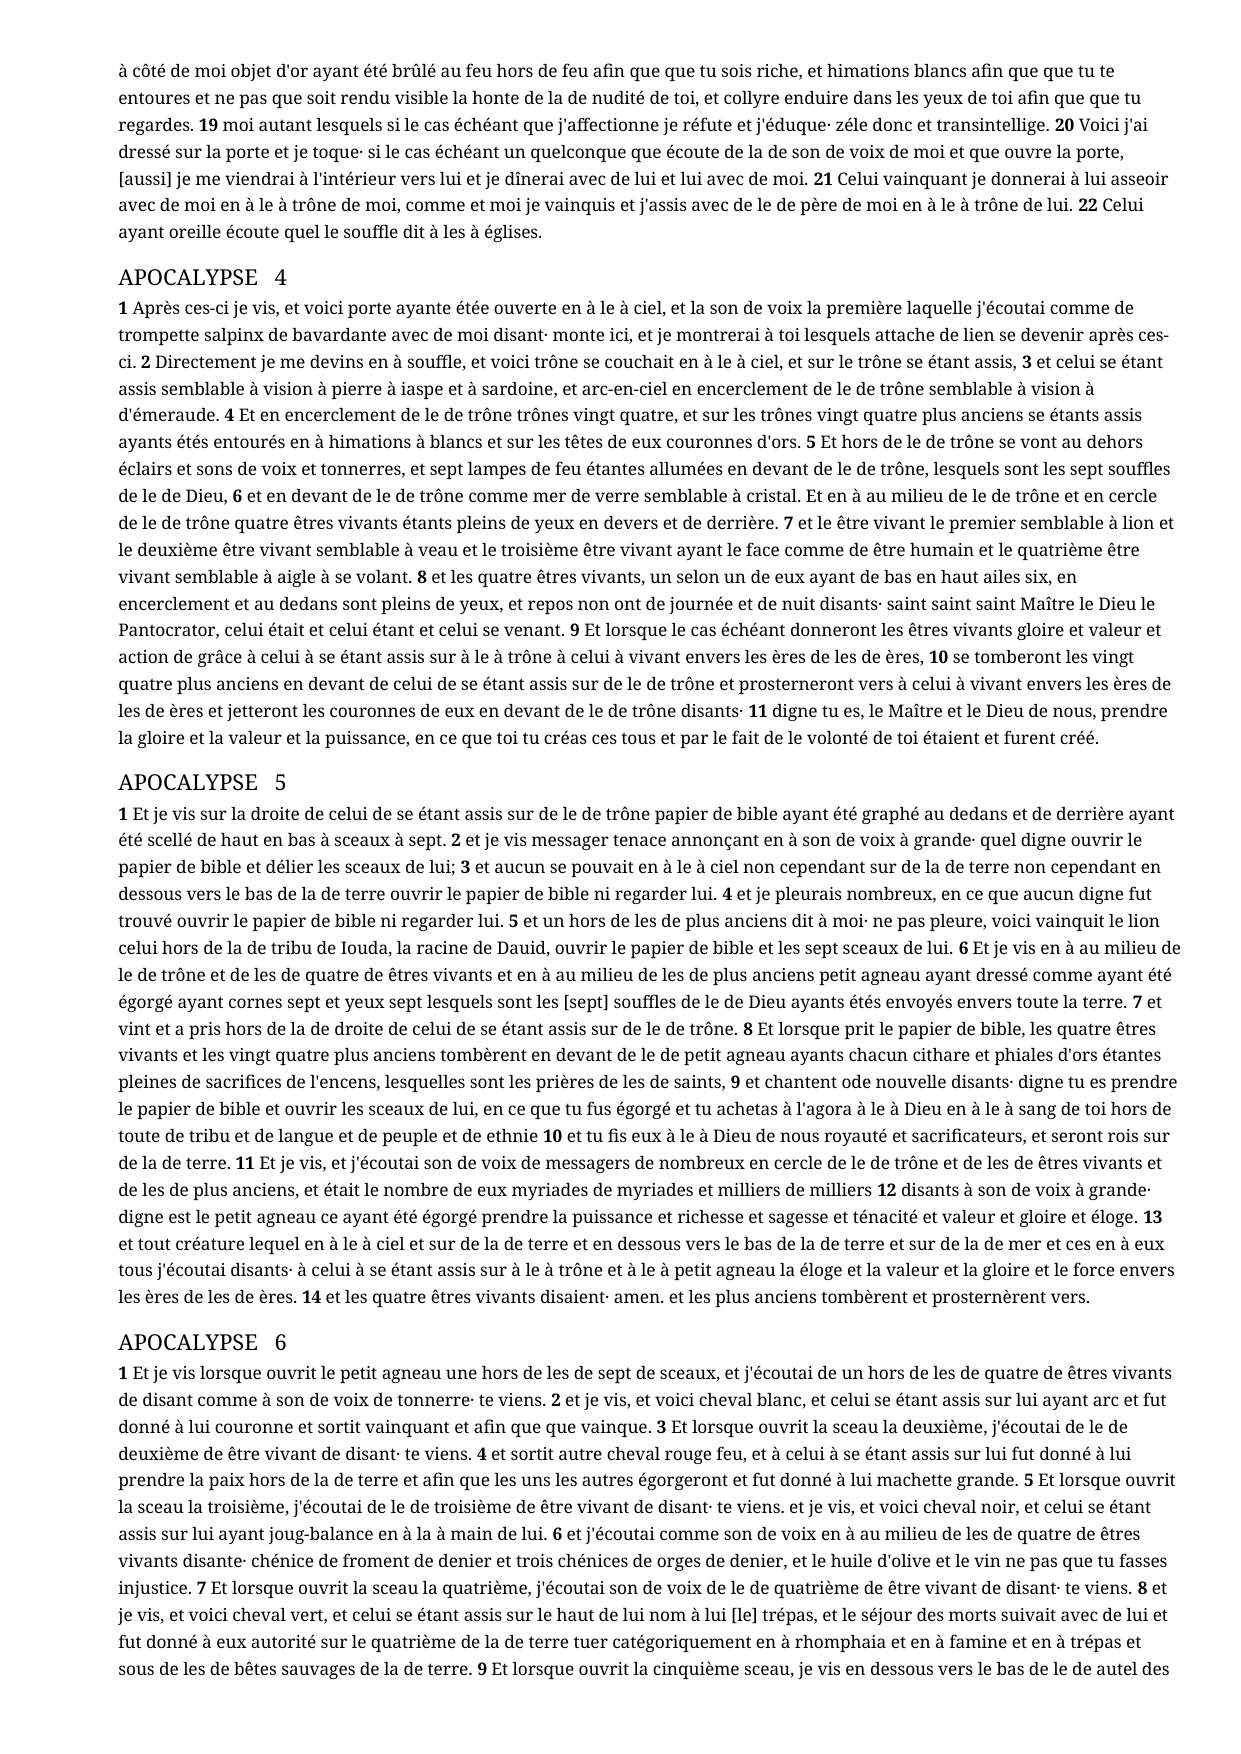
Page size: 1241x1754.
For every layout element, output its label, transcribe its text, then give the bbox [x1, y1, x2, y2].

text 1 Et je vis lorsque ouvrit le petit agneau une hors de les de sept de sceaux, et j'écoutai de un hors de les de quatre de êtres vivants de disant comme à son de voix de tonnerre· te viens. 2 et je vis, et voici cheval blanc, et celui se étant assis sur lui ayant arc et fut donné à lui couronne et sortit vainquant et afin que que vainque. 3 Et lorsque ouvrit la sceau la deuxième, j'écoutai de le de deuxième de être vivant de disant· te viens. 4 et sortit autre cheval rouge feu, et à celui à se étant assis sur lui fut donné à lui prendre la paix hors de la de terre et afin que les uns les autres égorgeront et fut donné à lui machette grande. 5 Et lorsque ouvrit la sceau la troisième, j'écoutai de le de troisième de être vivant de disant· te viens. et je vis, et voici cheval noir, et celui se étant assis sur lui ayant joug-balance en à la à main de lui. 6 et j'écoutai comme son de voix en à au milieu de les de quatre de êtres vivants disante· chénice de froment de denier et trois chénices de orges de denier, et le huile d'olive et le vin ne pas que tu fasses injustice. 7 Et lorsque ouvrit la sceau la quatrième, j'écoutai son de voix de le de quatrième de être vivant de disant· te viens. 8 et je vis, et voici cheval vert, et celui se étant assis sur le haut de lui nom à lui [le] trépas, et le séjour des morts suivait avec de lui et fut donné à eux autorité sur le quatrième de la de terre tuer catégoriquement en à rhomphaia et en à famine et en à trépas et sous de les de bêtes sauvages de la de terre. 9 Et lorsque ouvrit la cinquième sceau, je vis en dessous vers le bas de le de autel des [118, 1361, 1181, 1680]
text 1 Après ces-ci je vis, et voici porte ayante étée ouverte en à le à ciel, et la son de voix la première laquelle j'écoutai comme de trompette salpinx de bavardante avec de moi disant· monte ici, et je montrerai à toi lesquels attache de lien se devenir après ces-ci. 2 Directement je me devins en à souffle, et voici trône se couchait en à le à ciel, et sur le trône se étant assis, 3 et celui se étant assis semblable à vision à pierre à iaspe et à sardoine, et arc-en-ciel en encerclement de le de trône semblable à vision à d'émeraude. 4 Et en encerclement de le de trône trônes vingt quatre, et sur les trônes vingt quatre plus anciens se étants assis ayants étés entourés en à himations à blancs et sur les têtes de eux couronnes d'ors. 5 Et hors de le de trône se vont au dehors éclairs et sons de voix et tonnerres, et sept lampes de feu étantes allumées en devant de le de trône, lesquels sont les sept souffles de le de Dieu, 6 et en devant de le de trône comme mer de verre semblable à cristal. Et en à au milieu de le de trône et en cercle de le de trône quatre êtres vivants étants pleins de yeux en devers et de derrière. 7 et le être vivant le premier semblable à lion et le deuxième être vivant semblable à veau et le troisième être vivant ayant le face comme de être humain et le quatrième être vivant semblable à aigle à se volant. 8 et les quatre êtres vivants, un selon un de eux ayant de bas en haut ailes six, en encerclement et au dedans sont pleins de yeux, et repos non ont de journée et de nuit disants· saint saint saint Maître le Dieu le Pantocrator, celui était et celui étant et celui se venant. 9 Et lorsque le cas échéant donneront les êtres vivants gloire et valeur et action de grâce à celui à se étant assis sur à le à trône à celui à vivant envers les ères de les de ères, 10 se tomberont les vingt quatre plus anciens en devant de celui de se étant assis sur de le de trône et prosterneront vers à celui à vivant envers les ères de les de ères et jetteront les couronnes de eux en devant de le de trône disants· 11 digne tu es, le Maître et le Dieu de nous, prendre la gloire et la valeur et la puissance, en ce que toi tu créas ces tous et par le fait de le volonté de toi étaient et furent créé. [118, 296, 1181, 749]
text APOCALYPSE 6 [118, 1327, 1181, 1357]
text APOCALYPSE 4 [118, 262, 1181, 292]
text à côté de moi objet d'or ayant été brûlé au feu hors de feu afin que que tu sois riche, et himations blancs afin que que tu te entoures et ne pas que soit rendu visible la honte de la de nudité de toi, et collyre enduire dans les yeux de toi afin que que tu regardes. 19 moi autant lesquels si le cas échéant que j'affectionne je réfute et j'éduque· zéle donc et transintellige. 20 Voici j'ai dressé sur la porte et je toque· si le cas échéant un quelconque que écoute de la de son de voix de moi et que ouvre la porte, [aussi] je me viendrai à l'intérieur vers lui et je dînerai avec de lui et lui avec de moi. 21 Celui vainquant je donnerai à lui asseoir avec de moi en à le à trône de moi, comme et moi je vainquis et j'assis avec de le de père de moi en à le à trône de lui. 22 Celui ayant oreille écoute quel le souffle dit à les à églises. [118, 59, 1181, 244]
text APOCALYPSE 5 [118, 767, 1181, 797]
text 1 Et je vis sur la droite de celui de se étant assis sur de le de trône papier de bible ayant été graphé au dedans et de derrière ayant été scellé de haut en bas à sceaux à sept. 2 et je vis messager tenace annonçant en à son de voix à grande· quel digne ouvrir le papier de bible et délier les sceaux de lui; 3 et aucun se pouvait en à le à ciel non cependant sur de la de terre non cependant en dessous vers le bas de la de terre ouvrir le papier de bible ni regarder lui. 4 et je pleurais nombreux, en ce que aucun digne fut trouvé ouvrir le papier de bible ni regarder lui. 5 et un hors de les de plus anciens dit à moi· ne pas pleure, voici vainquit le lion celui hors de la de tribu de Iouda, la racine de Dauid, ouvrir le papier de bible et les sept sceaux de lui. 6 Et je vis en à au milieu de le de trône et de les de quatre de êtres vivants et en à au milieu de les de plus anciens petit agneau ayant dressé comme ayant été égorgé ayant cornes sept et yeux sept lesquels sont les [sept] souffles de le de Dieu ayants étés envoyés envers toute la terre. 7 et vint et a pris hors de la de droite de celui de se étant assis sur de le de trône. 8 Et lorsque prit le papier de bible, les quatre êtres vivants et les vingt quatre plus anciens tombèrent en devant de le de petit agneau ayants chacun cithare et phiales d'ors étantes pleines de sacrifices de l'encens, lesquelles sont les prières de les de saints, 9 et chantent ode nouvelle disants· digne tu es prendre le papier de bible et ouvrir les sceaux de lui, en ce que tu fus égorgé et tu achetas à l'agora à le à Dieu en à le à sang de toi hors de toute de tribu et de langue et de peuple et de ethnie 10 et tu fis eux à le à Dieu de nous royauté et sacrificateurs, et seront rois sur de la de terre. 11 Et je vis, et j'écoutai son de voix de messagers de nombreux en cercle de le de trône et de les de êtres vivants et de les de plus anciens, et était le nombre de eux myriades de myriades et milliers de milliers 12 disants à son de voix à grande· digne est le petit agneau ce ayant été égorgé prendre la puissance et richesse et sagesse et ténacité et valeur et gloire et éloge. 13 et tout créature lequel en à le à ciel et sur de la de terre et en dessous vers le bas de la de terre et sur de la de mer et ces en à eux tous j'écoutai disants· à celui à se étant assis sur à le à trône et à le à petit agneau la éloge et la valeur et la gloire et le force envers les ères de les de ères. 14 et les quatre êtres vivants disaient· amen. et les plus anciens tombèrent et prosternèrent vers. [118, 802, 1181, 1309]
